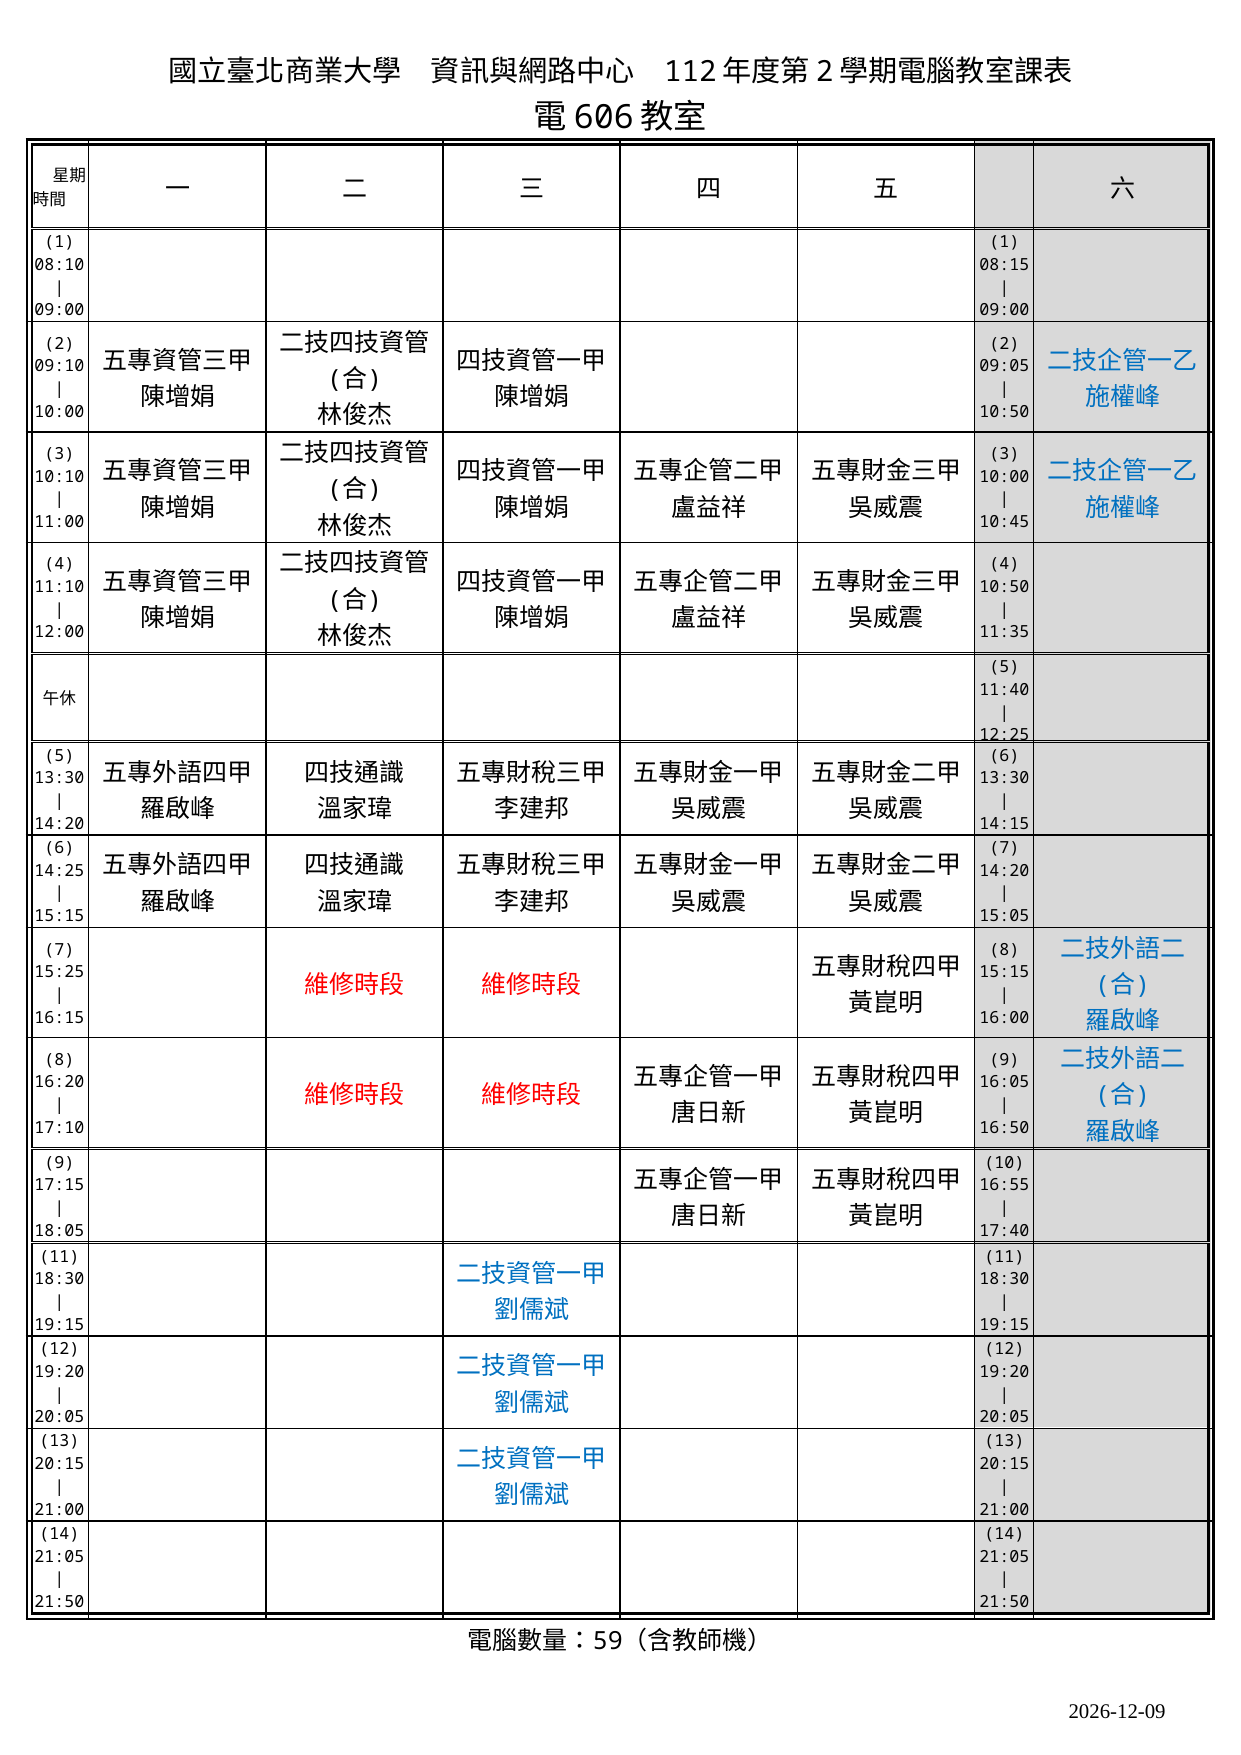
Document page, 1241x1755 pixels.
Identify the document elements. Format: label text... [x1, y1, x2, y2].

table_cell [1034, 743, 1207, 834]
table_cell 四技通識 溫家瑋 [267, 743, 442, 834]
table_cell (4) 11:10 | 12:00 [33, 543, 88, 652]
table_cell [1034, 230, 1207, 321]
table_cell [444, 1522, 619, 1612]
table_cell [798, 1429, 974, 1520]
table_cell 五專財稅四甲 黃崑明 [798, 1038, 974, 1147]
table_cell [621, 322, 797, 431]
table_cell [89, 230, 265, 321]
table_cell 五專財金二甲 吳威震 [798, 836, 974, 927]
table_cell (1) 08:10 | 09:00 [33, 230, 88, 321]
table_cell [267, 1337, 442, 1427]
table_cell [89, 1244, 265, 1335]
table_cell (8) 16:20 | 17:10 [33, 1038, 88, 1147]
table_cell (7) 15:25 | 16:15 [33, 928, 88, 1037]
table_cell 五專外語四甲 羅啟峰 [89, 836, 265, 927]
table_cell [1034, 836, 1207, 927]
table_header 二 [267, 146, 442, 227]
table_cell 五專財金三甲 吳威震 [798, 433, 974, 541]
table_cell 五專企管二甲 盧益祥 [621, 433, 797, 541]
table_cell 維修時段 [267, 928, 442, 1037]
table_cell (4) 10:50 | 11:35 [975, 543, 1033, 652]
table_cell 二技企管一乙 施權峰 [1034, 322, 1207, 431]
table_cell [1034, 1429, 1207, 1520]
table_cell 二技四技資管(合) 林俊杰 [267, 433, 442, 541]
table_cell [798, 655, 974, 740]
table_cell [621, 1244, 797, 1335]
table_cell [621, 1429, 797, 1520]
table_cell 維修時段 [444, 1038, 619, 1147]
table_cell [444, 230, 619, 321]
table_cell [267, 230, 442, 321]
table_cell [1034, 1522, 1207, 1612]
text 電腦數量：59（含教師機） [75, 1620, 1165, 1656]
table_cell [89, 655, 265, 740]
text 電606教室 [75, 90, 1165, 138]
table_cell [798, 1244, 974, 1335]
table_cell 五專財金一甲 吳威震 [621, 836, 797, 927]
table_cell [1034, 1244, 1207, 1335]
table_header 星期 時間 [33, 146, 88, 227]
table_cell 四技資管一甲 陳增娟 [444, 322, 619, 431]
table_cell 四技通識 溫家瑋 [267, 836, 442, 927]
table_cell [621, 928, 797, 1037]
table_cell 午休 [33, 655, 88, 740]
table_cell (11) 18:30 | 19:15 [33, 1244, 88, 1335]
table_cell 二技資管一甲 劉儒斌 [444, 1244, 619, 1335]
table_cell [798, 1522, 974, 1612]
table_cell (3) 10:10 | 11:00 [33, 433, 88, 541]
table_cell (13) 20:15 | 21:00 [33, 1429, 88, 1520]
table_cell [89, 1150, 265, 1241]
table_cell 五專資管三甲 陳增娟 [89, 543, 265, 652]
table_cell [1034, 655, 1207, 740]
table_cell 二技外語二(合) 羅啟峰 [1034, 928, 1207, 1037]
table_cell 二技資管一甲 劉儒斌 [444, 1429, 619, 1520]
table_header 三 [444, 146, 619, 227]
table_cell (12) 19:20 | 20:05 [975, 1337, 1033, 1427]
table_cell (3) 10:00 | 10:45 [975, 433, 1033, 541]
table_cell 維修時段 [444, 928, 619, 1037]
table_cell (5) 13:30 | 14:20 [33, 743, 88, 834]
table_cell 五專財稅四甲 黃崑明 [798, 928, 974, 1037]
table_cell [621, 1522, 797, 1612]
table_cell [798, 1337, 974, 1427]
table_cell (6) 14:25 | 15:15 [33, 836, 88, 927]
table_cell (14) 21:05 | 21:50 [33, 1522, 88, 1612]
table_cell 二技外語二(合) 羅啟峰 [1034, 1038, 1207, 1147]
table_header 四 [621, 146, 797, 227]
table_cell 二技企管一乙 施權峰 [1034, 433, 1207, 541]
table_cell [89, 1522, 265, 1612]
table_cell (10) 16:55 | 17:40 [975, 1150, 1033, 1241]
table_header 六 [1034, 146, 1207, 227]
table_cell 五專財金一甲 吳威震 [621, 743, 797, 834]
table_cell 四技資管一甲 陳增娟 [444, 433, 619, 541]
table_cell [1034, 1337, 1207, 1427]
table_cell (5) 11:40 | 12:25 [975, 655, 1033, 740]
table_cell 五專財稅三甲 李建邦 [444, 836, 619, 927]
table_cell [798, 230, 974, 321]
table_cell [1034, 1150, 1207, 1241]
table_cell 五專財金二甲 吳威震 [798, 743, 974, 834]
table_cell [267, 655, 442, 740]
table_cell [267, 1429, 442, 1520]
table_cell 二技四技資管(合) 林俊杰 [267, 543, 442, 652]
table_cell 五專資管三甲 陳增娟 [89, 433, 265, 541]
table_cell 五專外語四甲 羅啟峰 [89, 743, 265, 834]
table_cell (9) 16:05 | 16:50 [975, 1038, 1033, 1147]
table_cell [89, 1038, 265, 1147]
table_cell 五專企管一甲 唐日新 [621, 1038, 797, 1147]
table_cell (7) 14:20 | 15:05 [975, 836, 1033, 927]
table_cell 五專財稅四甲 黃崑明 [798, 1150, 974, 1241]
table_cell (2) 09:10 | 10:00 [33, 322, 88, 431]
table_cell [1034, 543, 1207, 652]
table_cell [89, 1429, 265, 1520]
table_cell 五專財金三甲 吳威震 [798, 543, 974, 652]
table_cell (13) 20:15 | 21:00 [975, 1429, 1033, 1520]
table_cell 五專資管三甲 陳增娟 [89, 322, 265, 431]
table_header 一 [89, 146, 265, 227]
table_cell (1) 08:15 | 09:00 [975, 230, 1033, 321]
table_cell [621, 655, 797, 740]
table_cell [267, 1244, 442, 1335]
table_header 五 [798, 146, 974, 227]
table_cell [621, 1337, 797, 1427]
table_cell [267, 1522, 442, 1612]
table_cell 二技四技資管(合) 林俊杰 [267, 322, 442, 431]
table_cell 四技資管一甲 陳增娟 [444, 543, 619, 652]
table_cell [89, 1337, 265, 1427]
table_cell [798, 322, 974, 431]
table_cell (14) 21:05 | 21:50 [975, 1522, 1033, 1612]
table_cell 五專財稅三甲 李建邦 [444, 743, 619, 834]
table_cell 二技資管一甲 劉儒斌 [444, 1337, 619, 1427]
table_cell 五專企管一甲 唐日新 [621, 1150, 797, 1241]
table_cell (11) 18:30 | 19:15 [975, 1244, 1033, 1335]
table_cell (12) 19:20 | 20:05 [33, 1337, 88, 1427]
table_cell [444, 655, 619, 740]
table_cell (2) 09:05 | 10:50 [975, 322, 1033, 431]
table_cell [89, 928, 265, 1037]
table_cell [621, 230, 797, 321]
table_cell 維修時段 [267, 1038, 442, 1147]
table_cell (8) 15:15 | 16:00 [975, 928, 1033, 1037]
table_cell (6) 13:30 | 14:15 [975, 743, 1033, 834]
table_header [975, 146, 1033, 227]
table_cell 五專企管二甲 盧益祥 [621, 543, 797, 652]
table_cell (9) 17:15 | 18:05 [33, 1150, 88, 1241]
table_cell [267, 1150, 442, 1241]
table_cell [444, 1150, 619, 1241]
